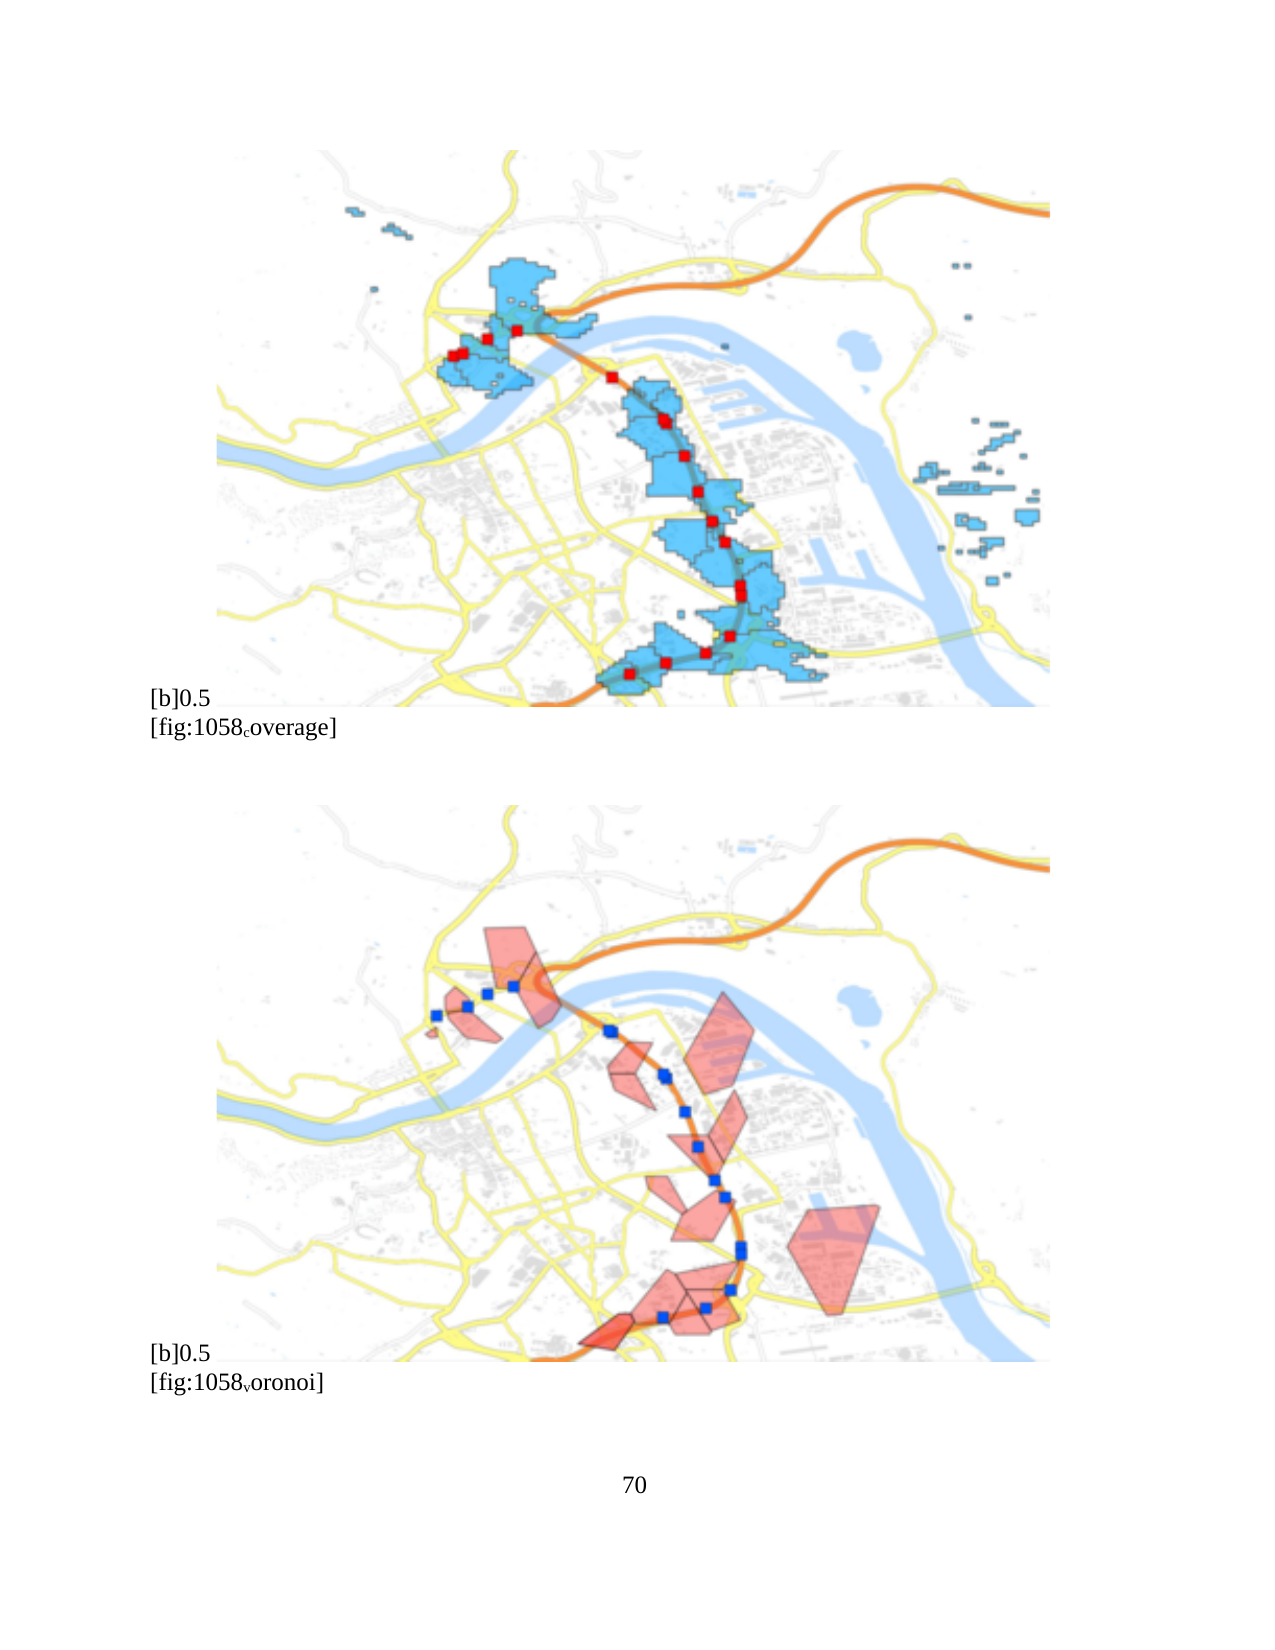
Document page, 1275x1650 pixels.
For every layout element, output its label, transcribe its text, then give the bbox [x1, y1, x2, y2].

text [b]0.5 [fig:1058coverage] [150, 707, 1125, 740]
text [b]0.5 [fig:1058voronoi] [150, 1362, 1125, 1395]
picture [216, 150, 1050, 707]
picture [216, 805, 1050, 1362]
